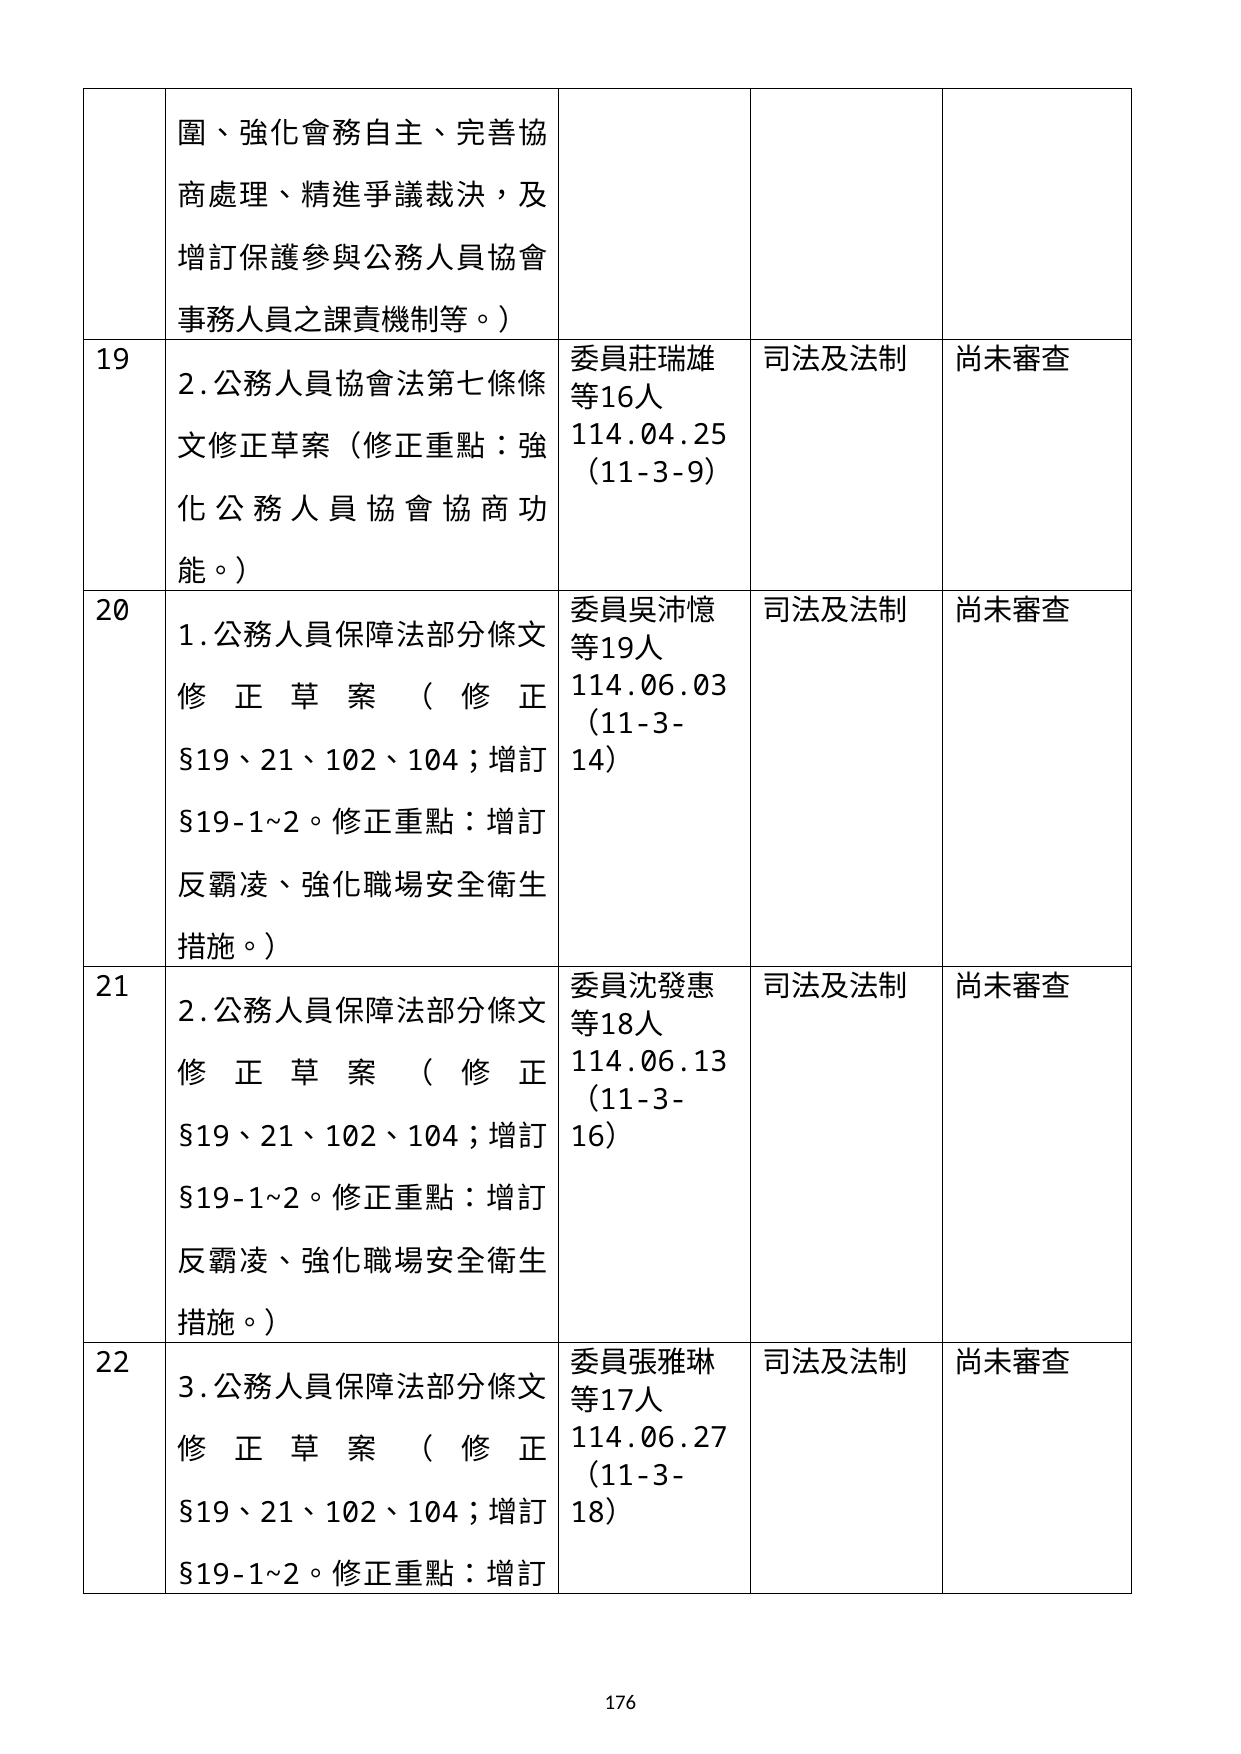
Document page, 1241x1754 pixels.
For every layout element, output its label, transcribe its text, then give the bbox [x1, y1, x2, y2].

table_cell 尚未審查 [943, 967, 1131, 1342]
table_cell 2.公務人員保障法部分條文修正草案（修正§19、21、102、104；增訂§19-1~2。修正重點：增訂反霸凌、強化職場安全衛生措施。） [166, 967, 558, 1342]
table_cell 委員莊瑞雄 等16人 114.04.25 （11-3-9） [559, 340, 750, 590]
table_cell 尚未審查 [943, 340, 1131, 590]
table_cell 委員沈發惠 等18人 114.06.13 （11-3-16） [559, 967, 750, 1342]
table_cell 尚未審查 [943, 591, 1131, 966]
table_cell [943, 89, 1131, 339]
table_cell 委員吳沛憶 等19人 114.06.03 （11-3-14） [559, 591, 750, 966]
table_cell 1.公務人員保障法部分條文修正草案（修正§19、21、102、104；增訂§19-1~2。修正重點：增訂反霸凌、強化職場安全衛生措施。） [166, 591, 558, 966]
table_cell 圍、強化會務自主、完善協商處理、精進爭議裁決，及增訂保護參與公務人員協會事務人員之課責機制等。） [166, 89, 558, 339]
table_cell 20 [84, 591, 165, 966]
table_cell 2.公務人員協會法第七條條文修正草案（修正重點：強化公務人員協會協商功能。） [166, 340, 558, 590]
table_cell 司法及法制 [751, 340, 942, 590]
table_cell [559, 89, 750, 339]
table_cell 尚未審查 [943, 1343, 1131, 1593]
table_cell 司法及法制 [751, 1343, 942, 1593]
table_cell 3.公務人員保障法部分條文修正草案（修正§19、21、102、104；增訂§19-1~2。修正重點：增訂 [166, 1343, 558, 1593]
table_cell [84, 89, 165, 339]
table_cell 21 [84, 967, 165, 1342]
table_cell 司法及法制 [751, 967, 942, 1342]
table_cell [751, 89, 942, 339]
table_cell 19 [84, 340, 165, 590]
table_cell 司法及法制 [751, 591, 942, 966]
table_cell 委員張雅琳 等17人 114.06.27 （11-3-18） [559, 1343, 750, 1593]
table_cell 22 [84, 1343, 165, 1593]
